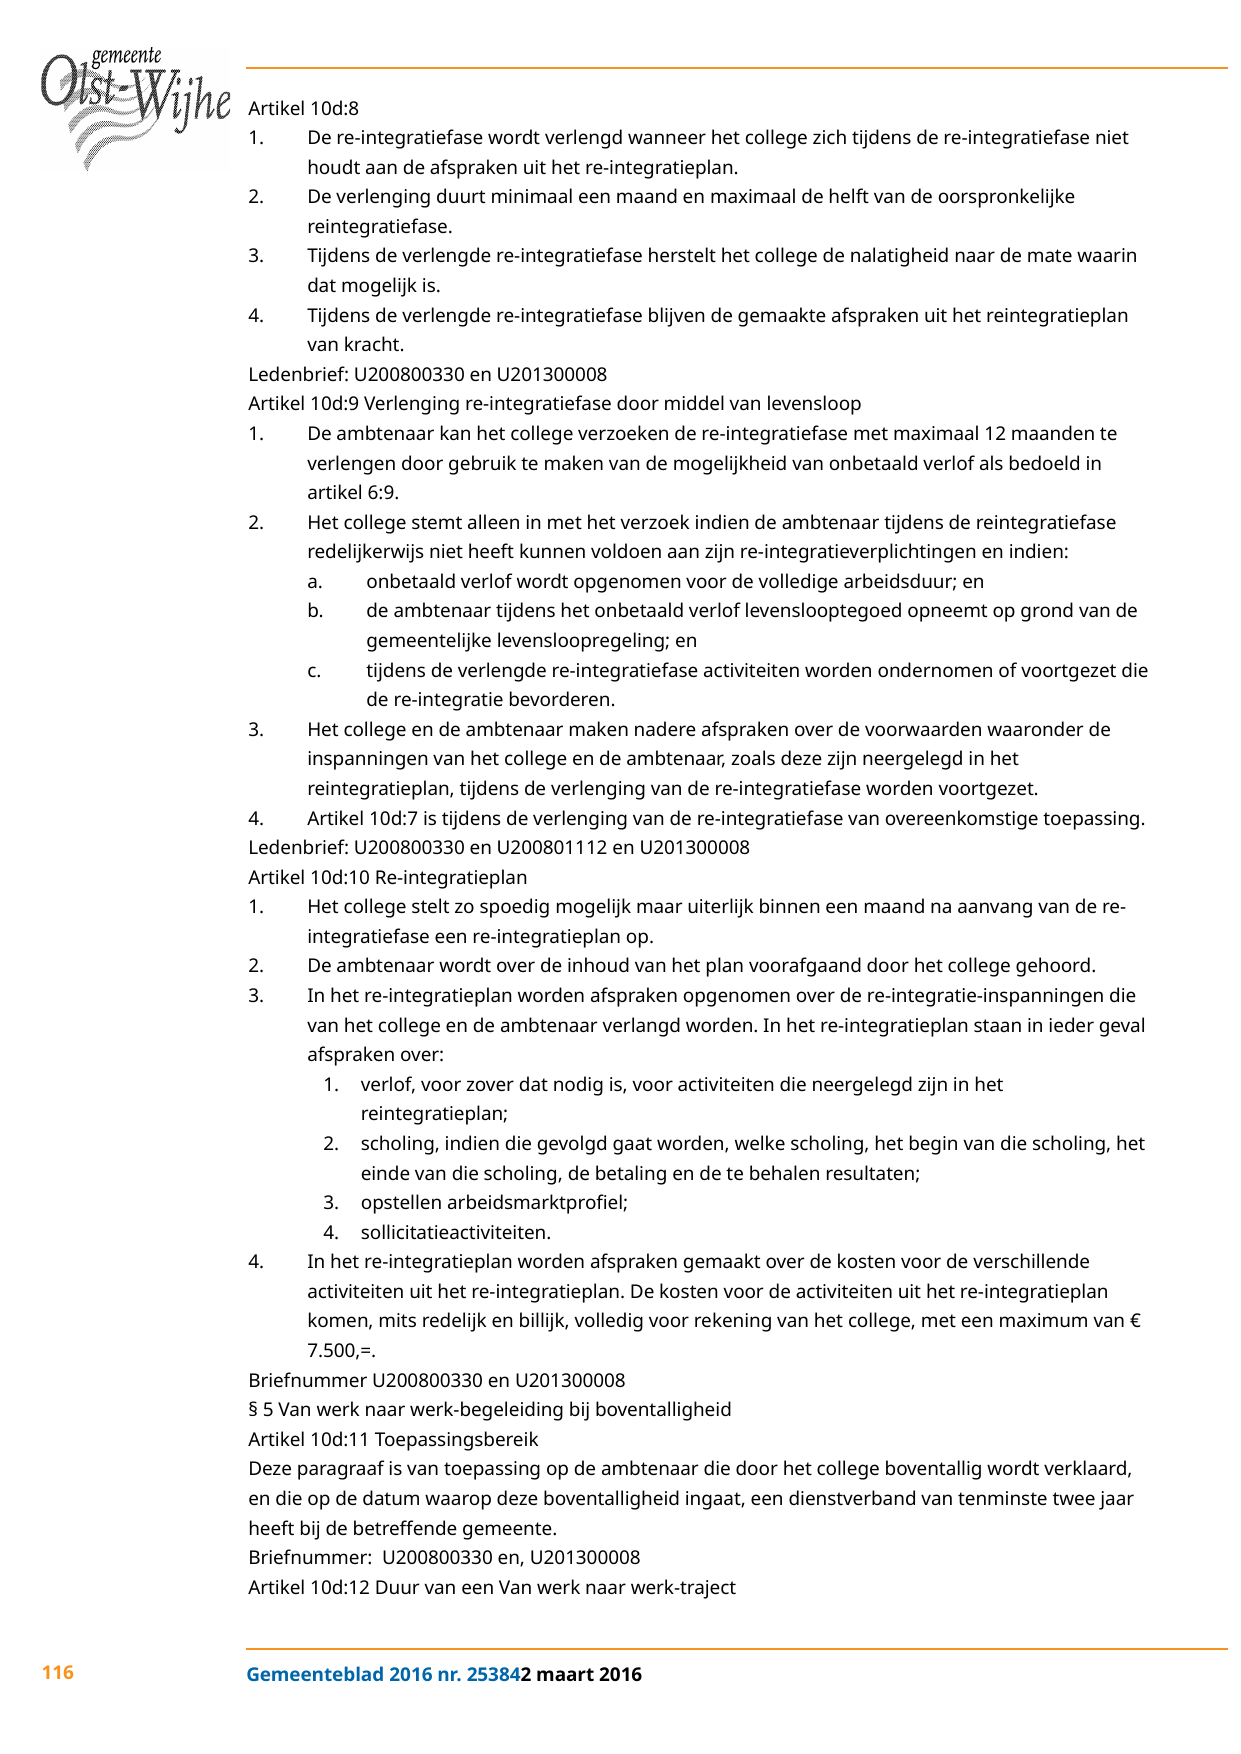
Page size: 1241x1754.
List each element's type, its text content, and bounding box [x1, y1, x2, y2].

list sollicitatieactiviteiten. [323, 1219, 1152, 1245]
text Artikel 10d:9 Verlenging re-integratiefase door middel van levensloop [248, 391, 1152, 416]
text § 5 Van werk naar werk-begeleiding bij boventalligheid [248, 1396, 1152, 1422]
list Het college en de ambtenaar maken nadere afspraken over de voorwaarden waaronder de inspanningen van het college en de ambtenaar, zoals deze zijn neergelegd in het reintegratieplan, tijdens de verlenging van de re-integratiefase worden voortgezet. [248, 716, 1152, 801]
text Artikel 10d:10 Re-integratieplan [248, 864, 1152, 890]
list Tijdens de verlengde re-integratiefase herstelt het college de nalatigheid naar de mate waarin dat mogelijk is. [248, 243, 1152, 298]
list opstellen arbeidsmarktprofiel; [323, 1189, 1152, 1215]
text Artikel 10d:8 [248, 95, 1152, 121]
text Artikel 10d:11 Toepassingsbereik [248, 1426, 1152, 1452]
list Tijdens de verlengde re-integratiefase blijven de gemaakte afspraken uit het reintegratieplan van kracht. [248, 302, 1152, 357]
text Deze paragraaf is van toepassing op de ambtenaar die door het college boventallig wordt verklaard, en die op de datum waarop deze boventalligheid ingaat, een dienstverband van tenminste twee jaar heeft bij de betreffende gemeente. [248, 1456, 1152, 1541]
list De ambtenaar wordt over de inhoud van het plan voorafgaand door het college gehoord. [248, 953, 1152, 978]
list scholing, indien die gevolgd gaat worden, welke scholing, het begin van die scholing, het einde van die scholing, de betaling en de te behalen resultaten; [323, 1130, 1152, 1186]
list De ambtenaar kan het college verzoeken de re-integratiefase met maximaal 12 maanden te verlengen door gebruik te maken van de mogelijkheid van onbetaald verlof als bedoeld in artikel 6:9. [248, 420, 1152, 505]
list In het re-integratieplan worden afspraken gemaakt over de kosten voor de verschillende activiteiten uit het re-integratieplan. De kosten voor de activiteiten uit het re-integratieplan komen, mits redelijk en billijk, volledig voor rekening van het college, met een maximum van € 7.500,=. [248, 1248, 1152, 1363]
text Ledenbrief: U200800330 en U201300008 [248, 361, 1152, 387]
text Briefnummer U200800330 en U201300008 [248, 1367, 1152, 1393]
list De re-integratiefase wordt verlengd wanneer het college zich tijdens de re-integratiefase niet houdt aan de afspraken uit het re-integratieplan. [248, 124, 1152, 180]
list verlof, voor zover dat nodig is, voor activiteiten die neergelegd zijn in het reintegratieplan; [323, 1071, 1152, 1126]
list tijdens de verlengde re-integratiefase activiteiten worden ondernomen of voortgezet die de re-integratie bevorderen. [307, 657, 1152, 712]
text Ledenbrief: U200800330 en U200801112 en U201300008 [248, 834, 1152, 860]
picture [41, 47, 231, 172]
text Briefnummer: U200800330 en, U201300008 [248, 1544, 1152, 1570]
list de ambtenaar tijdens het onbetaald verlof levenslooptegoed opneemt op grond van de gemeentelijke levensloopregeling; en [307, 598, 1152, 653]
list De verlenging duurt minimaal een maand en maximaal de helft van de oorspronkelijke reintegratiefase. [248, 183, 1152, 239]
list Het college stemt alleen in met het verzoek indien de ambtenaar tijdens de reintegratiefase redelijkerwijs niet heeft kunnen voldoen aan zijn re-integratieverplichtingen en indien: [248, 509, 1152, 564]
list onbetaald verlof wordt opgenomen voor de volledige arbeidsduur; en [307, 568, 1152, 594]
text Artikel 10d:12 Duur van een Van werk naar werk-traject [248, 1574, 1152, 1600]
list Het college stelt zo spoedig mogelijk maar uiterlijk binnen een maand na aanvang van de re-integratiefase een re-integratieplan op. [248, 893, 1152, 949]
list Artikel 10d:7 is tijdens de verlenging van de re-integratiefase van overeenkomstige toepassing. [248, 805, 1152, 831]
list In het re-integratieplan worden afspraken opgenomen over de re-integratie-inspanningen die van het college en de ambtenaar verlangd worden. In het re-integratieplan staan in ieder geval afspraken over: [248, 982, 1152, 1067]
